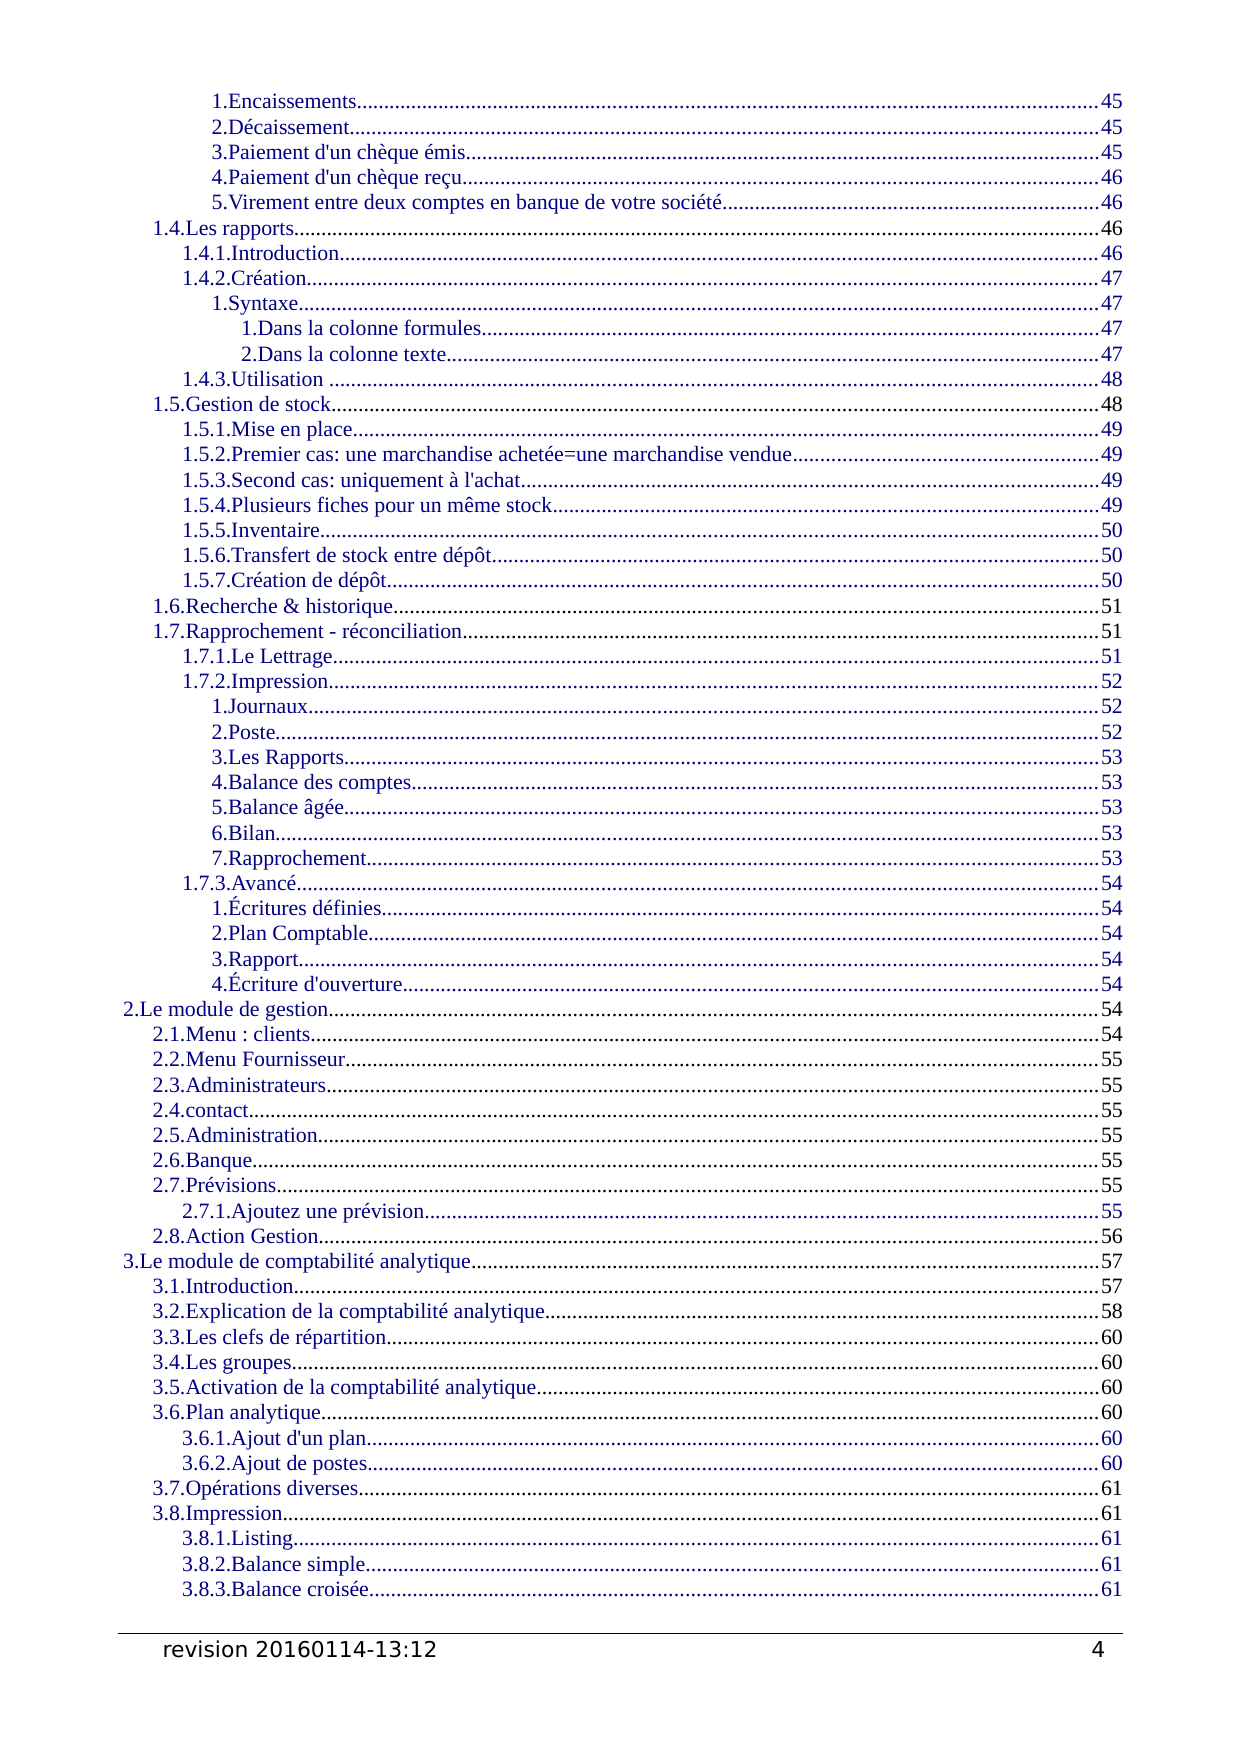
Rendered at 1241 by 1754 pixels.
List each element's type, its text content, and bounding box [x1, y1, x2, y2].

text 3.1.Introduction 57 [147, 1273, 1123, 1298]
text 1.5.Gestion de stock 48 [147, 391, 1123, 416]
text 3.Rapport 54 [206, 946, 1123, 971]
text 1.6.Recherche & historique 51 [147, 593, 1123, 618]
text 7.Rapprochement 53 [206, 845, 1123, 870]
text 1.Écritures définies 54 [206, 895, 1123, 920]
text 1.4.3.Utilisation 48 [176, 366, 1123, 391]
text 3.6.2.Ajout de postes 60 [176, 1450, 1123, 1475]
text 2.Poste 52 [206, 719, 1123, 744]
text 3.Les Rapports 53 [206, 744, 1123, 769]
text 1.5.6.Transfert de stock entre dépôt 50 [176, 542, 1123, 567]
text 2.2.Menu Fournisseur 55 [147, 1046, 1123, 1072]
text 1.7.Rapprochement - réconciliation 51 [147, 618, 1123, 643]
text 1.5.5.Inventaire 50 [176, 517, 1123, 542]
text 1.5.2.Premier cas: une marchandise achetée=une marchandise vendue 49 [176, 441, 1123, 467]
text 1.Dans la colonne formules 47 [235, 315, 1123, 341]
text 2.Décaissement 45 [206, 114, 1123, 139]
text 1.4.2.Création 47 [176, 265, 1123, 290]
text 2.7.Prévisions 55 [147, 1172, 1123, 1198]
text 3.6.Plan analytique 60 [147, 1399, 1123, 1424]
text 3.8.3.Balance croisée 61 [176, 1576, 1123, 1601]
text 2.Plan Comptable 54 [206, 920, 1123, 946]
text 1.Encaissements 45 [206, 88, 1123, 114]
text 1.7.3.Avancé 54 [176, 870, 1123, 895]
text 2.7.1.Ajoutez une prévision 55 [176, 1198, 1123, 1223]
text 1.7.2.Impression 52 [176, 668, 1123, 693]
text 2.6.Banque 55 [147, 1147, 1123, 1172]
text 1.5.7.Création de dépôt 50 [176, 567, 1123, 593]
text 3.4.Les groupes 60 [147, 1349, 1123, 1374]
text 4.Balance des comptes 53 [206, 769, 1123, 794]
text 3.Le module de comptabilité analytique 57 [117, 1248, 1123, 1273]
text 1.5.1.Mise en place 49 [176, 416, 1123, 441]
text 1.4.Les rapports 46 [147, 214, 1123, 240]
text 5.Balance âgée 53 [206, 794, 1123, 819]
text 2.Le module de gestion 54 [117, 996, 1123, 1021]
text 2.5.Administration 55 [147, 1122, 1123, 1147]
text 5.Virement entre deux comptes en banque de votre société 46 [206, 189, 1123, 214]
text 1.Journaux 52 [206, 693, 1123, 719]
text 2.1.Menu : clients 54 [147, 1021, 1123, 1046]
text 2.8.Action Gestion 56 [147, 1223, 1123, 1248]
text 3.Paiement d'un chèque émis 45 [206, 139, 1123, 164]
text 3.2.Explication de la comptabilité analytique 58 [147, 1298, 1123, 1324]
text 3.8.Impression 61 [147, 1500, 1123, 1525]
text 3.8.1.Listing 61 [176, 1525, 1123, 1551]
text 3.6.1.Ajout d'un plan 60 [176, 1424, 1123, 1450]
text 1.7.1.Le Lettrage 51 [176, 643, 1123, 668]
text 2.3.Administrateurs 55 [147, 1072, 1123, 1097]
text 3.5.Activation de la comptabilité analytique 60 [147, 1374, 1123, 1399]
text 1.5.4.Plusieurs fiches pour un même stock 49 [176, 492, 1123, 517]
text 1.Syntaxe 47 [206, 290, 1123, 315]
text 4.Écriture d'ouverture 54 [206, 971, 1123, 996]
text 2.4.contact 55 [147, 1097, 1123, 1122]
text 2.Dans la colonne texte 47 [235, 341, 1123, 366]
text 1.5.3.Second cas: uniquement à l'achat 49 [176, 467, 1123, 492]
text 3.7.Opérations diverses 61 [147, 1475, 1123, 1500]
text 1.4.1.Introduction 46 [176, 240, 1123, 265]
text 3.8.2.Balance simple 61 [176, 1551, 1123, 1576]
text 6.Bilan 53 [206, 819, 1123, 845]
text 3.3.Les clefs de répartition 60 [147, 1324, 1123, 1349]
text 4.Paiement d'un chèque reçu 46 [206, 164, 1123, 189]
